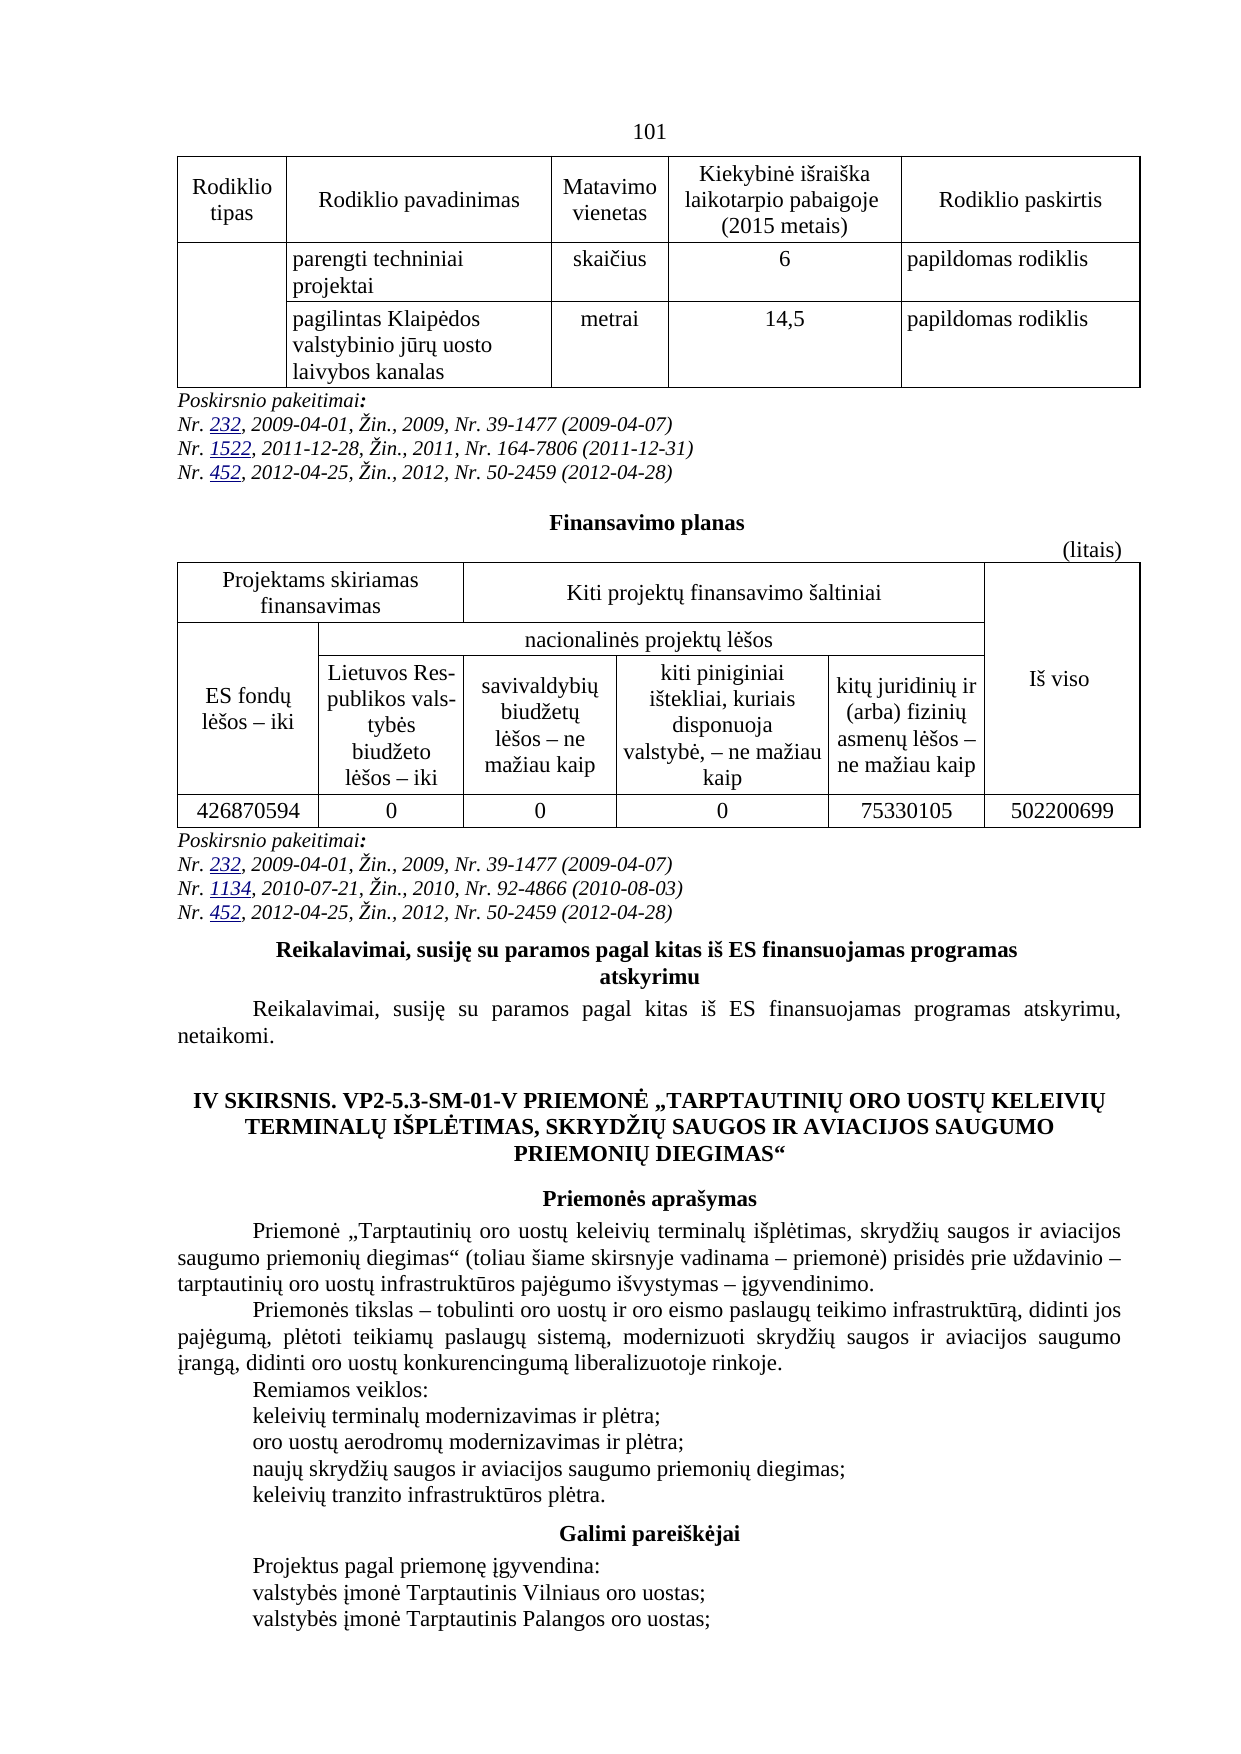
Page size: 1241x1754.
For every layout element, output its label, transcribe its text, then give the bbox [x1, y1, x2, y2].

text (litais) [290, 536, 1122, 562]
table_header Kiti projektų finansavimo šaltiniai [464, 563, 984, 622]
text Nr. 1134, 2010-07-21, Žin., 2010, Nr. 92-4866 (2010-08-03) [177, 876, 1122, 900]
table_header Kiekybinė išraiška laikotarpio pabaigoje (2015 metais) [669, 157, 901, 242]
table_cell kiti piniginiai ištekliai, kuriais disponuoja valstybė, – ne mažiau kaip [617, 656, 828, 793]
text Priemonė „Tarptautinių oro uostų keleivių terminalų išplėtimas, skrydžių saugos ir aviacijos saugumo priemonių diegimas“ (toliau šiame skirsnyje vadinama – priemonė) prisidės prie uždavinio – tarptautinių oro uostų infrastruktūros pajėgumo išvystymas – įgyvendinimo. [177, 1217, 1122, 1297]
table_cell skaičius [552, 243, 668, 301]
text Priemonės tikslas – tobulinti oro uostų ir oro eismo paslaugų teikimo infrastruktūrą, didinti jos pajėgumą, plėtoti teikiamų paslaugų sistemą, modernizuoti skrydžių saugos ir aviacijos saugumo įrangą, didinti oro uostų konkurencingumą liberalizuotoje rinkoje. [177, 1297, 1122, 1376]
text keleivių terminalų modernizavimas ir plėtra; [177, 1402, 1122, 1428]
text valstybės įmonė Tarptautinis Vilniaus oro uostas; [177, 1579, 1122, 1605]
table_cell 14,5 [669, 302, 901, 387]
text Nr. 232, 2009-04-01, Žin., 2009, Nr. 39-1477 (2009-04-07) [177, 852, 1122, 876]
table_cell metrai [552, 302, 668, 387]
table_cell kitų juridinių ir (arba) fizinių asmenų lėšos – ne mažiau kaip [829, 656, 984, 793]
text Remiamos veiklos: [177, 1376, 1122, 1402]
table_header Projektams skiriamas finansavimas [178, 563, 463, 622]
table_header Iš viso [985, 563, 1139, 793]
table_cell nacionalinės projektų lėšos [319, 623, 984, 655]
text naujų skrydžių saugos ir aviacijos saugumo priemonių diegimas; [177, 1455, 1122, 1481]
table_header Rodiklio tipas [178, 157, 286, 242]
table_cell 502200699 [985, 795, 1139, 827]
table_cell papildomas rodiklis [902, 243, 1139, 301]
table_cell [178, 243, 286, 387]
table_header Matavimo vienetas [552, 157, 668, 242]
text Nr. 452, 2012-04-25, Žin., 2012, Nr. 50-2459 (2012-04-28) [177, 900, 1122, 924]
text Priemonės aprašymas [177, 1185, 1122, 1211]
table_cell Lietuvos Res­publikos vals­tybės biudžeto lėšos – iki [319, 656, 463, 793]
table_cell savivaldybių biudžetų lėšos – ne mažiau kaip [464, 656, 616, 793]
text Finansavimo planas [177, 509, 1122, 536]
table_cell parengti techniniai projektai [287, 243, 551, 301]
table_header Rodiklio paskirtis [902, 157, 1139, 242]
table_cell 0 [319, 795, 463, 827]
text Nr. 1522, 2011-12-28, Žin., 2011, Nr. 164-7806 (2011-12-31) [177, 436, 1122, 460]
text Reikalavimai, susiję su paramos pagal kitas iš ES finansuojamas programas atskyrimu, netaikomi. [177, 996, 1122, 1048]
text Nr. 452, 2012-04-25, Žin., 2012, Nr. 50-2459 (2012-04-28) [177, 460, 1122, 484]
table_cell papildomas rodiklis [902, 302, 1139, 387]
table_cell 426870594 [178, 795, 318, 827]
table_cell 0 [617, 795, 828, 827]
table_cell 6 [669, 243, 901, 301]
text valstybės įmonė Tarptautinis Palangos oro uostas; [177, 1605, 1122, 1632]
text oro uostų aerodromų modernizavimas ir plėtra; [177, 1428, 1122, 1455]
table_cell 0 [464, 795, 616, 827]
subtitle Poskirsnio pakeitimai: [177, 828, 1122, 852]
text Nr. 232, 2009-04-01, Žin., 2009, Nr. 39-1477 (2009-04-07) [177, 412, 1122, 436]
table_cell ES fondų lėšos – iki [178, 623, 318, 793]
text Galimi pareiškėjai [177, 1520, 1122, 1546]
table_header Rodiklio pavadinimas [287, 157, 551, 242]
table_cell 75330105 [829, 795, 984, 827]
subtitle Poskirsnio pakeitimai: [177, 388, 1122, 412]
text keleivių tranzito infrastruktūros plėtra. [177, 1481, 1122, 1507]
text Projektus pagal priemonę įgyvendina: [177, 1552, 1122, 1579]
text Reikalavimai, susiję su paramos pagal kitas iš ES finansuojamas programas atskyrimu [177, 937, 1122, 989]
table_cell pagilintas Klaipėdos valstybinio jūrų uosto laivybos kanalas [287, 302, 551, 387]
subtitle IV SKIRSNIS. VP2-5.3-SM-01-V priemonė „tarptautinių oro uostų keleivių terminalų išplėtimas, skrydžių saugos ir aviacijos saugumo priemonių diegimas“ [177, 1087, 1122, 1166]
